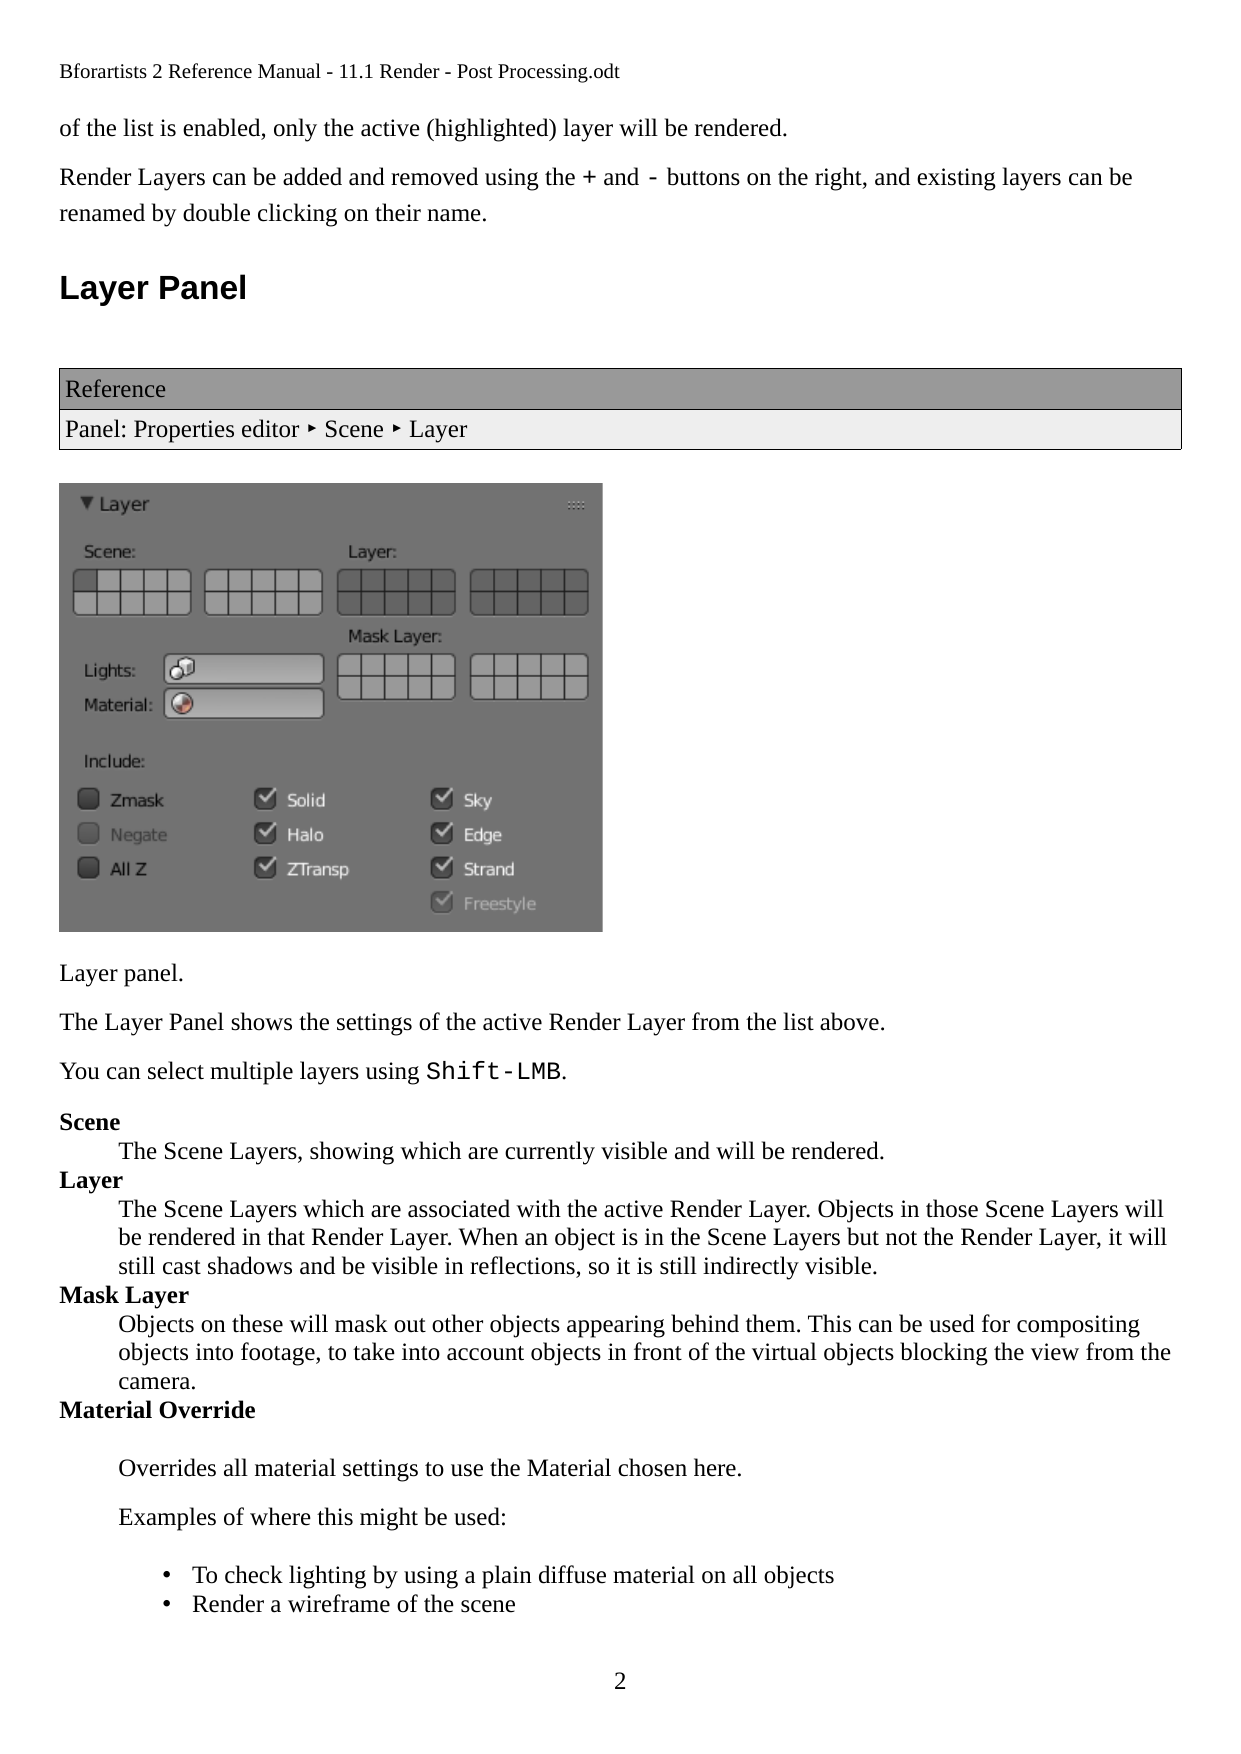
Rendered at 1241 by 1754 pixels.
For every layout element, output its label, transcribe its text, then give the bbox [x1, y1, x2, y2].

text of the list is enabled, only the active (highlighted) layer will be rendered. [59, 113, 1181, 141]
text Layer panel. [59, 958, 1181, 986]
list To check lighting by using a plain diffuse material on all objects [162, 1560, 1181, 1589]
subtitle Mask Layer [59, 1280, 1181, 1309]
text Render Layers can be added and removed using the + and - buttons on the right, and existing layers can be renamed by double clicking on their name. [59, 162, 1181, 227]
list The Scene Layers which are associated with the active Render Layer. Objects in those Scene Layers will be rendered in that Render Layer. When an object is in the Scene Layers but not the Render Layer, it will still cast shadows and be visible in reflections, so it is still indirectly visible. [118, 1194, 1181, 1280]
text The Layer Panel shows the settings of the active Render Layer from the list above. [59, 1007, 1181, 1036]
text You can select multiple layers using Shift-LMB. [59, 1056, 1181, 1087]
subtitle Scene [59, 1107, 1181, 1136]
text Overrides all material settings to use the Material chosen here. [118, 1453, 1181, 1482]
list The Scene Layers, showing which are currently visible and will be rendered. [118, 1136, 1181, 1165]
table_header Reference [60, 369, 1181, 409]
list Objects on these will mask out other objects appearing behind them. This can be used for compositing objects into footage, to take into account objects in front of the virtual objects blocking the view from the camera. [118, 1309, 1181, 1395]
picture [59, 483, 603, 932]
table_cell Panel: Properties editor ‣ Scene ‣ Layer [60, 410, 1181, 449]
subtitle Material Override [59, 1395, 1181, 1424]
list Examples of where this might be used: [118, 1502, 1181, 1531]
subtitle Layer [59, 1165, 1181, 1194]
list Render a wireframe of the scene [162, 1589, 1181, 1618]
subtitle Layer Panel [59, 268, 1181, 307]
